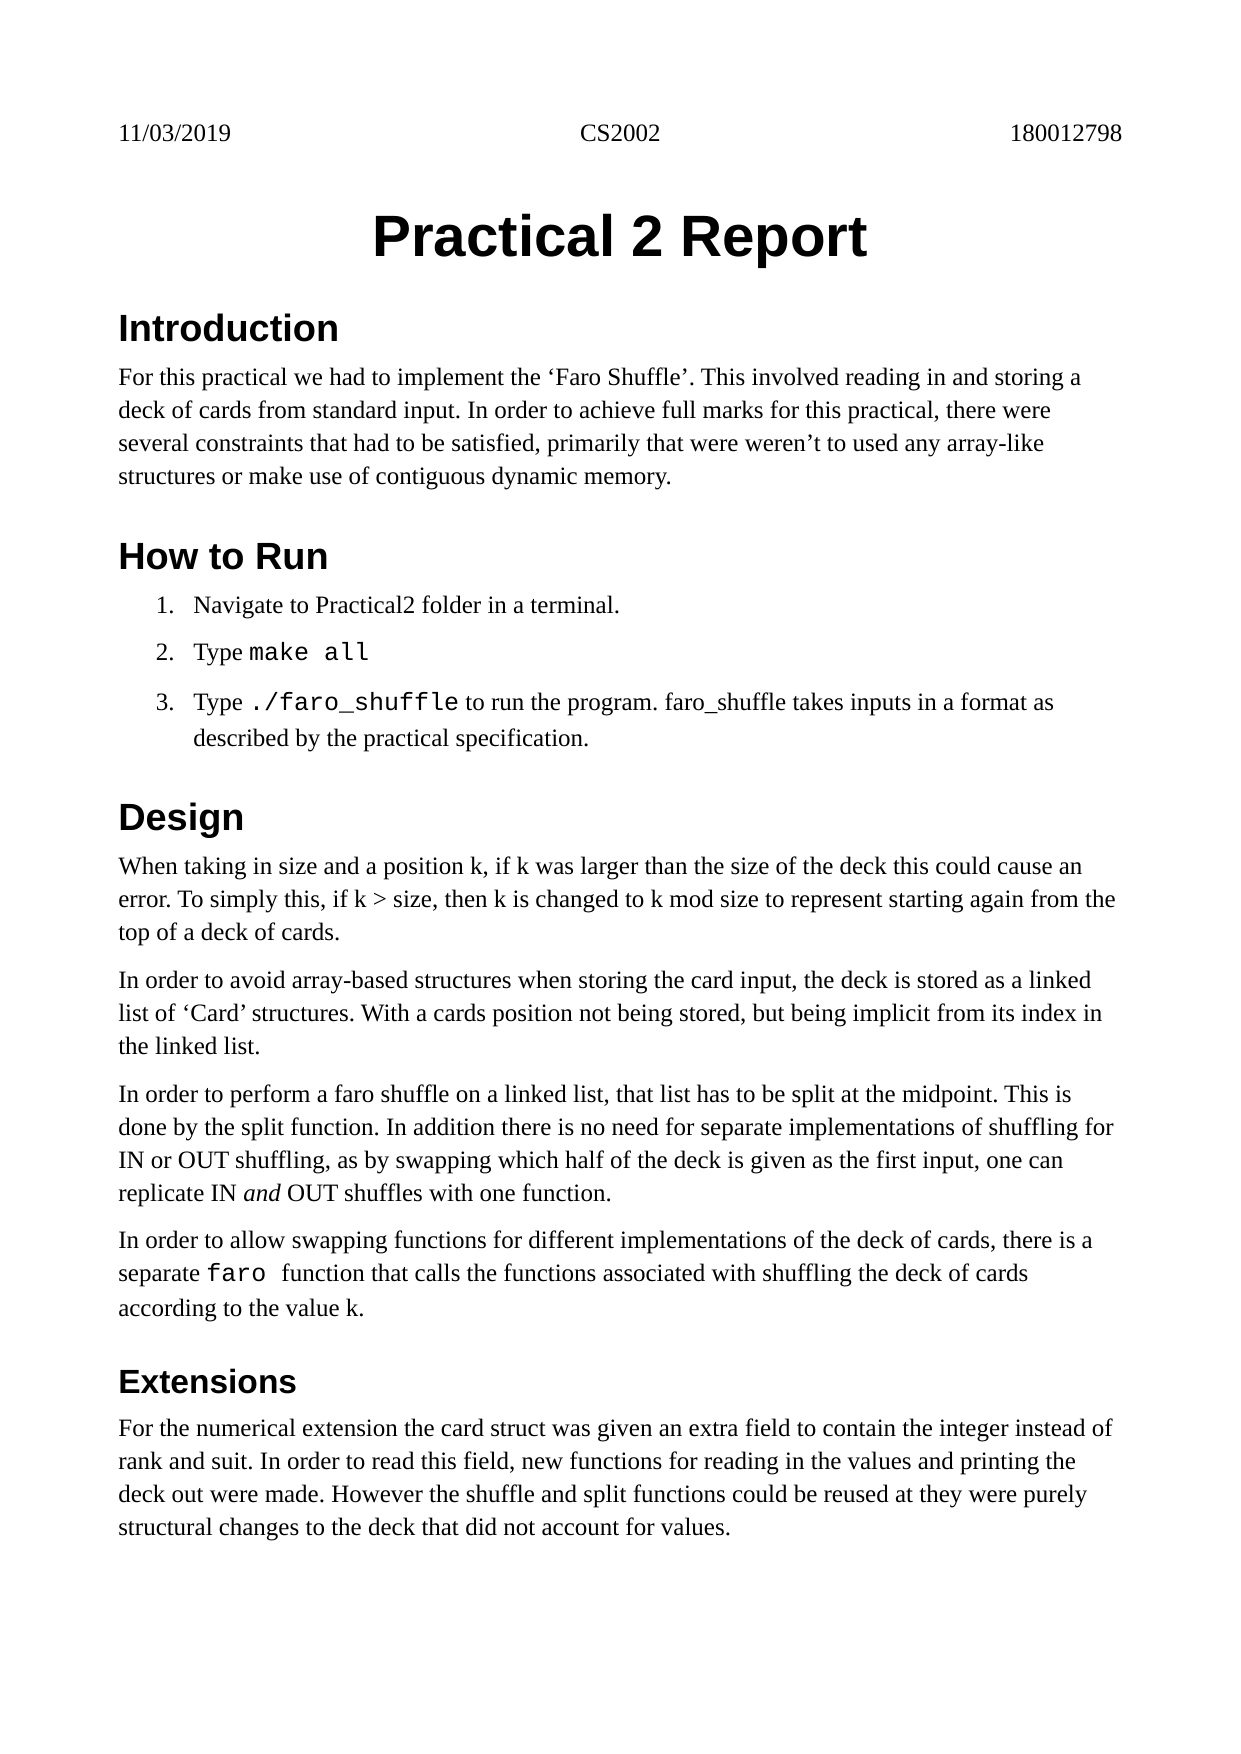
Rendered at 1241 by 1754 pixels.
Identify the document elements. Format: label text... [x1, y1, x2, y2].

subtitle Introduction [118, 306, 1122, 349]
list Type ./faro_shuffle to run the program. faro_shuffle takes inputs in a format as described by the practical specification. [156, 687, 1122, 751]
subtitle Design [118, 795, 1122, 839]
list Type make all [156, 637, 1122, 668]
text When taking in size and a position k, if k was larger than the size of the deck this could cause an error. To simply this, if k > size, then k is changed to k mod size to represent starting again from the top of a deck of cards. [118, 851, 1122, 946]
list Navigate to Practical2 folder in a terminal. [156, 590, 1122, 619]
text For the numerical extension the card struct was given an extra field to contain the integer instead of rank and suit. In order to read this field, new functions for reading in the values and printing the deck out were made. However the shuffle and split functions could be reused at they were purely structural changes to the deck that did not account for values. [118, 1413, 1122, 1541]
title Practical 2 Report [118, 201, 1122, 268]
text In order to perform a faro shuffle on a linked list, that list has to be split at the midpoint. This is done by the split function. In addition there is no need for separate implementations of shuffling for IN or OUT shuffling, as by swapping which half of the deck is given as the first input, one can replicate IN and OUT shuffles with one function. [118, 1079, 1122, 1206]
text In order to allow swapping functions for different implementations of the deck of cards, there is a separate faro function that calls the functions associated with shuffling the deck of cards according to the value k. [118, 1225, 1122, 1322]
text For this practical we had to implement the ‘Faro Shuffle’. This involved reading in and storing a deck of cards from standard input. In order to achieve full marks for this practical, there were several constraints that had to be satisfied, primarily that were weren’t to used any array-like structures or make use of contiguous dynamic memory. [118, 362, 1122, 490]
subtitle Extensions [118, 1362, 1122, 1401]
text In order to avoid array-based structures when storing the card input, the deck is stored as a linked list of ‘Card’ structures. With a cards position not being stored, but being implicit from its index in the linked list. [118, 965, 1122, 1060]
subtitle How to Run [118, 534, 1122, 577]
